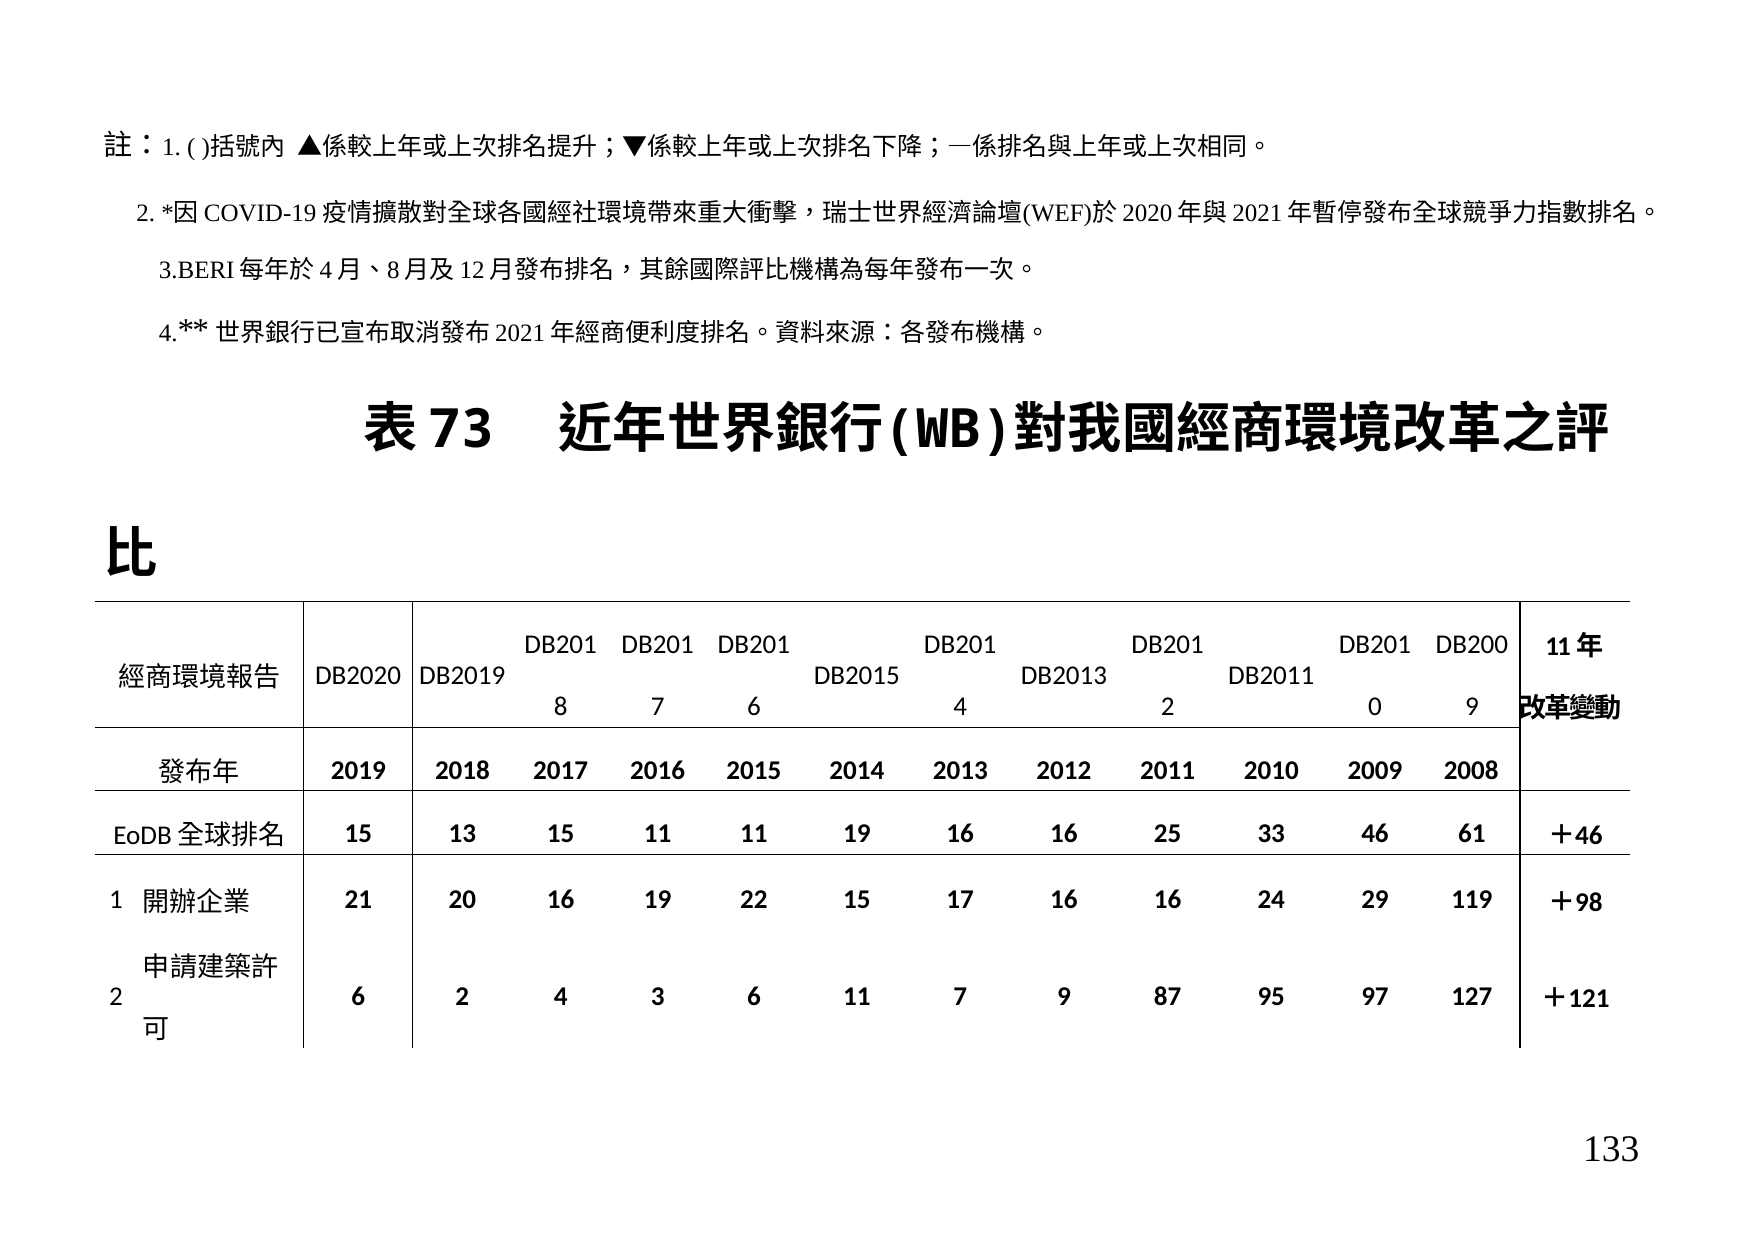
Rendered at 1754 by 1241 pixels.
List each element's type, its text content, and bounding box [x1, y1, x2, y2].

table_cell 16 [512, 855, 609, 923]
text 2. *因COVID-19 疫情擴散對全球各國經社環境帶來重大衝擊，瑞士世界經濟論壇(WEF)於2020年與2021年暫停發布全球競爭力指數排名。 [110, 163, 1698, 226]
table_cell 29 [1326, 855, 1423, 923]
table_cell 2010 [1216, 728, 1326, 790]
table_cell 87 [1119, 923, 1216, 1048]
table_cell ＋46 [1521, 791, 1630, 854]
table_header 經商環境報告 [95, 602, 303, 727]
table_cell 2009 [1326, 728, 1423, 790]
table_cell 13 [413, 791, 512, 854]
table_header DB2011 [1216, 602, 1326, 727]
table_cell 21 [304, 855, 412, 923]
table_cell 2015 [706, 728, 801, 790]
table_cell 2012 [1008, 728, 1119, 790]
table_cell 11 [706, 791, 801, 854]
table_cell 開辦企業 [137, 855, 303, 923]
table_cell 97 [1326, 923, 1423, 1048]
subtitle 表73 近年世界銀行(WB)對我國經商環境改革之評比 [103, 351, 1639, 601]
table_cell 61 [1423, 791, 1519, 854]
table_cell 4 [512, 923, 609, 1048]
text 註：1. ( )括號內 ▲係較上年或上次排名提升；▼係較上年或上次排名下降；—係排名與上年或上次相同。 [103, 101, 1639, 163]
table_cell 11 [609, 791, 706, 854]
table_cell 2019 [304, 728, 412, 790]
table_cell 95 [1216, 923, 1326, 1048]
table_cell 2017 [512, 728, 609, 790]
table_cell 7 [912, 923, 1008, 1048]
table_cell 發布年 [95, 728, 303, 790]
table_header DB2010 [1326, 602, 1423, 727]
table_cell 16 [1008, 855, 1119, 923]
table_header DB2015 [801, 602, 912, 727]
table_cell 127 [1423, 923, 1519, 1048]
table_cell 16 [1008, 791, 1119, 854]
table_cell 3 [609, 923, 706, 1048]
table_cell ＋121 [1521, 923, 1630, 1048]
table_cell 2014 [801, 728, 912, 790]
table_header DB2016 [706, 602, 801, 727]
table_cell 2018 [413, 728, 512, 790]
table_cell 2008 [1423, 728, 1519, 790]
table_cell ＋98 [1521, 855, 1630, 923]
table_cell 16 [1119, 855, 1216, 923]
table_header DB2020 [304, 602, 412, 727]
table_cell 22 [706, 855, 801, 923]
table_cell 9 [1008, 923, 1119, 1048]
table_header DB2013 [1008, 602, 1119, 727]
table_cell 15 [512, 791, 609, 854]
text 4.** 世界銀行已宣布取消發布2021年經商便利度排名。資料來源：各發布機構。 [110, 288, 1639, 351]
table_cell 申請建築許可 [137, 923, 303, 1048]
table_cell 6 [706, 923, 801, 1048]
table_cell 6 [304, 923, 412, 1048]
table_header 11年 改革變動 [1521, 602, 1630, 790]
table_header DB2012 [1119, 602, 1216, 727]
text 3.BERI每年於4月、8月及12月發布排名，其餘國際評比機構為每年發布一次。 [110, 226, 1639, 288]
table_cell 2016 [609, 728, 706, 790]
table_cell 25 [1119, 791, 1216, 854]
table_cell 20 [413, 855, 512, 923]
table_header DB2017 [609, 602, 706, 727]
table_header DB2019 [413, 602, 512, 727]
table_cell 15 [304, 791, 412, 854]
table_cell 24 [1216, 855, 1326, 923]
table_header DB2009 [1423, 602, 1519, 727]
table_header DB2014 [912, 602, 1008, 727]
table_cell 2011 [1119, 728, 1216, 790]
table_cell 2013 [912, 728, 1008, 790]
table_cell 16 [912, 791, 1008, 854]
table_cell 1 [95, 855, 137, 923]
table_cell 2 [413, 923, 512, 1048]
table_cell 119 [1423, 855, 1519, 923]
table_cell 46 [1326, 791, 1423, 854]
table_cell EoDB全球排名 [95, 791, 303, 854]
table_cell 17 [912, 855, 1008, 923]
table_cell 19 [801, 791, 912, 854]
table_cell 11 [801, 923, 912, 1048]
table_cell 33 [1216, 791, 1326, 854]
table_cell 15 [801, 855, 912, 923]
table_cell 2 [95, 923, 137, 1048]
table_header DB2018 [512, 602, 609, 727]
table_cell 19 [609, 855, 706, 923]
